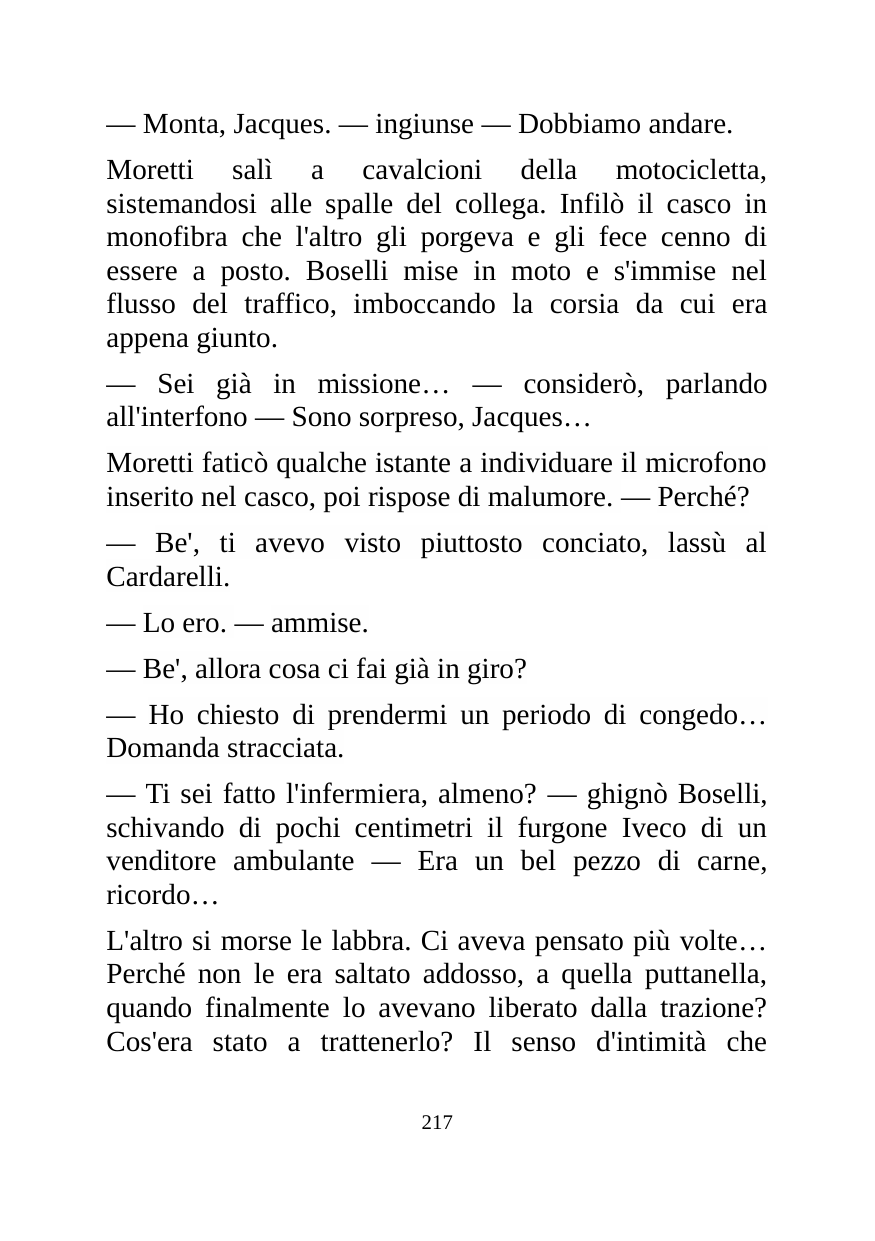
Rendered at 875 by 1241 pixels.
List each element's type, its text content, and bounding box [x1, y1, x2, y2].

text — Lo ero. — ammise. [106, 605, 768, 638]
text Moretti salì a cavalcioni della motocicletta, sistemandosi alle spalle del collega. Infilò il casco in monofibra che l'altro gli porgeva e gli fece cenno di essere a posto. Boselli mise in moto e s'immise nel flusso del traffico, imboccando la corsia da cui era appena giunto. [106, 152, 768, 353]
text — Monta, Jacques. — ingiunse — Dobbiamo andare. [106, 106, 768, 140]
text — Ho chiesto di prendermi un periodo di congedo… Domanda stracciata. [106, 697, 768, 764]
text L'altro si morse le labbra. Ci aveva pensato più volte… Perché non le era saltato addosso, a quella puttanella, quando finalmente lo avevano liberato dalla trazione? Cos'era stato a trattenerlo? Il senso d'intimità che [106, 923, 768, 1057]
text — Sei già in missione… — considerò, parlando all'interfono — Sono sorpreso, Jacques… [106, 366, 768, 433]
text — Ti sei fatto l'infermiera, almeno? — ghignò Boselli, schivando di pochi centimetri il furgone Iveco di un venditore ambulante — Era un bel pezzo di carne, ricordo… [106, 776, 768, 911]
text Moretti faticò qualche istante a individuare il microfono inserito nel casco, poi rispose di malumore. — Perché? [106, 446, 768, 513]
text — Be', allora cosa ci fai già in giro? [106, 651, 768, 684]
text — Be', ti avevo visto piuttosto conciato, lassù al Cardarelli. [106, 525, 768, 592]
